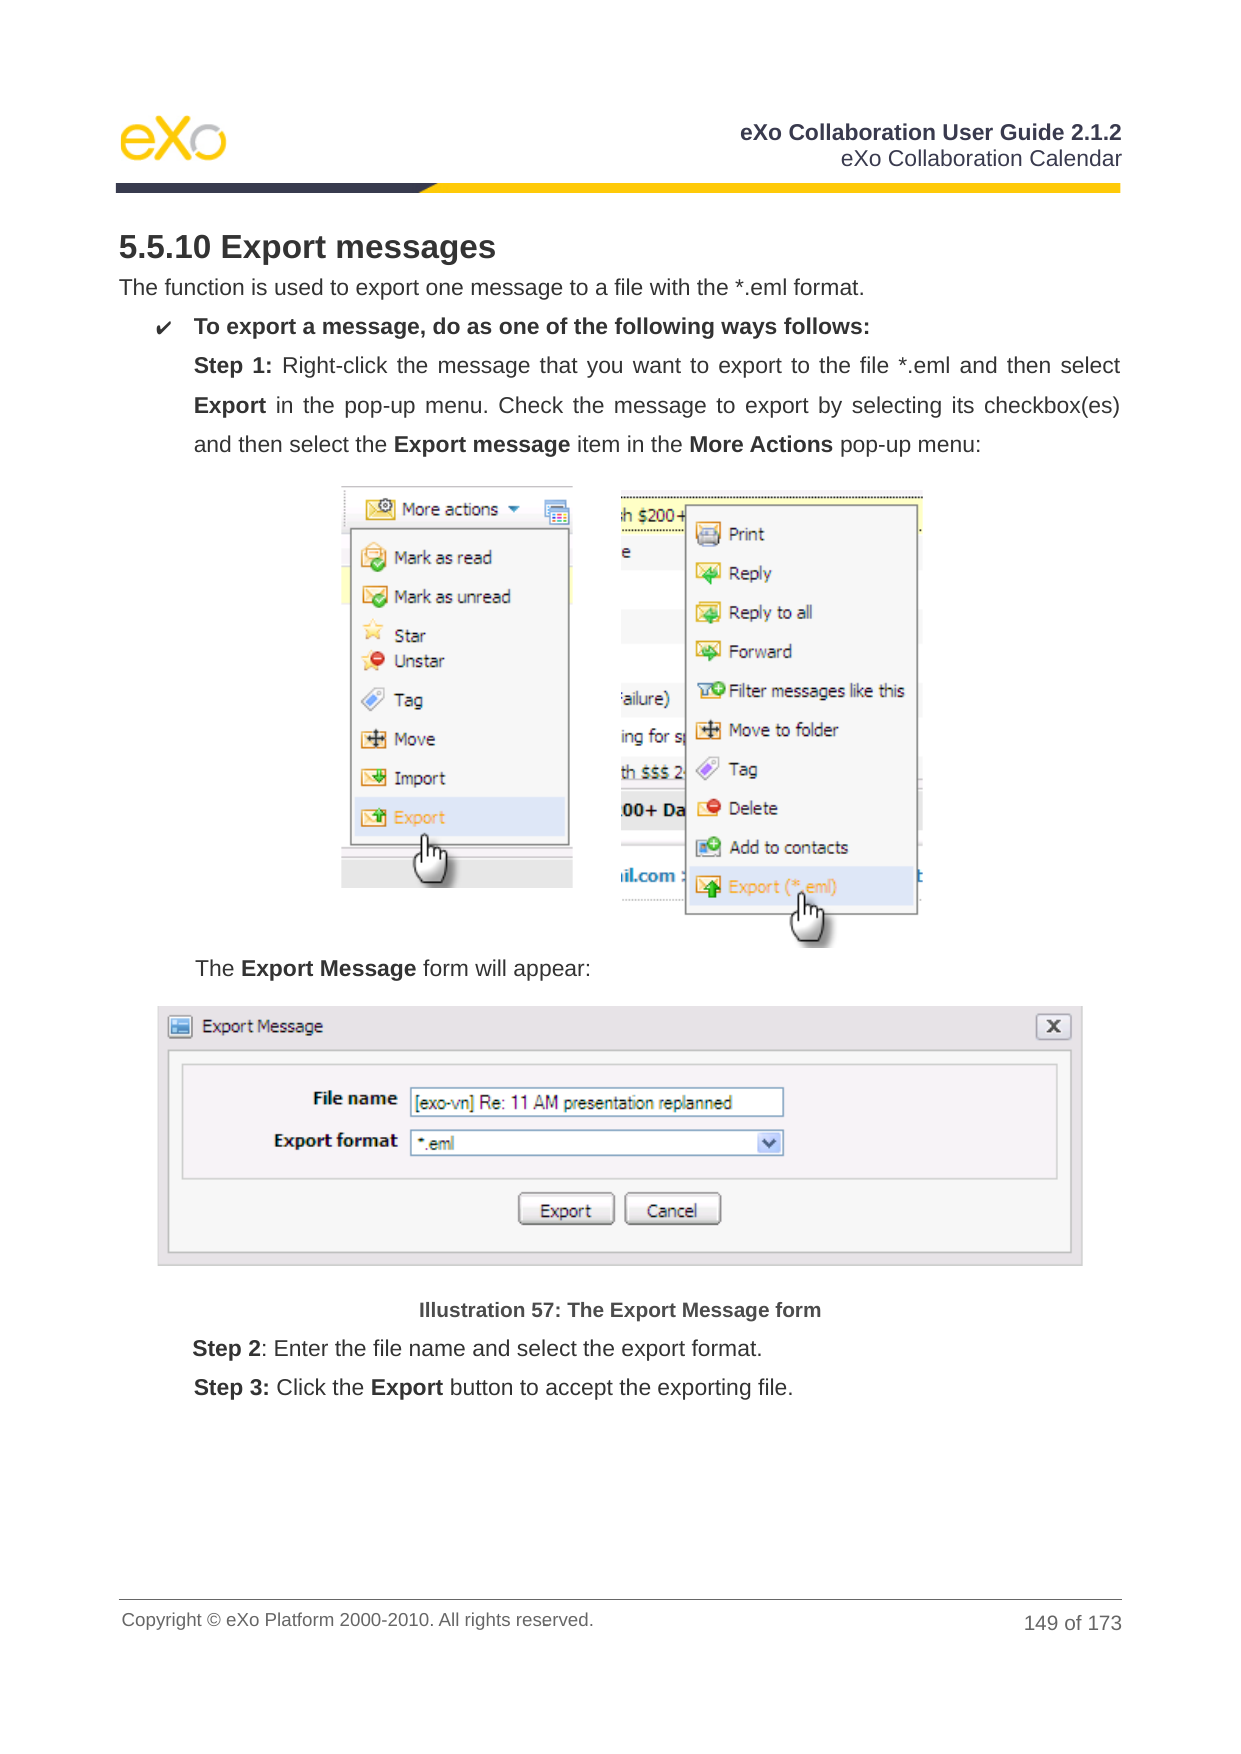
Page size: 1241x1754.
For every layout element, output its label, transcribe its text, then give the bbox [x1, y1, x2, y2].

picture [157, 1006, 1083, 1266]
text Step 2: Enter the file name and select the export format. [118, 982, 1122, 1361]
text Illustration 57: The Export Message form [157, 1266, 1084, 1321]
list The Export Message form will appear: [157, 471, 1122, 982]
picture [341, 486, 573, 888]
list Step 3: Click the Export button to accept the exporting file. [156, 1374, 1122, 1400]
picture [621, 490, 923, 948]
list Step 1: Right-click the message that you want to export to the file *.eml and then select Export in the pop-up menu. Check the message to export by selecting its checkbox(es) and then select the Export message item in the More Actions pop-up menu: [156, 352, 1122, 458]
subtitle Export messages [118, 228, 1122, 266]
list To export a message, do as one of the following ways follows: [156, 313, 1122, 339]
picture [120, 115, 227, 161]
text The function is used to export one message to a file with the *.eml format. [118, 273, 1122, 300]
picture [115, 183, 1121, 193]
